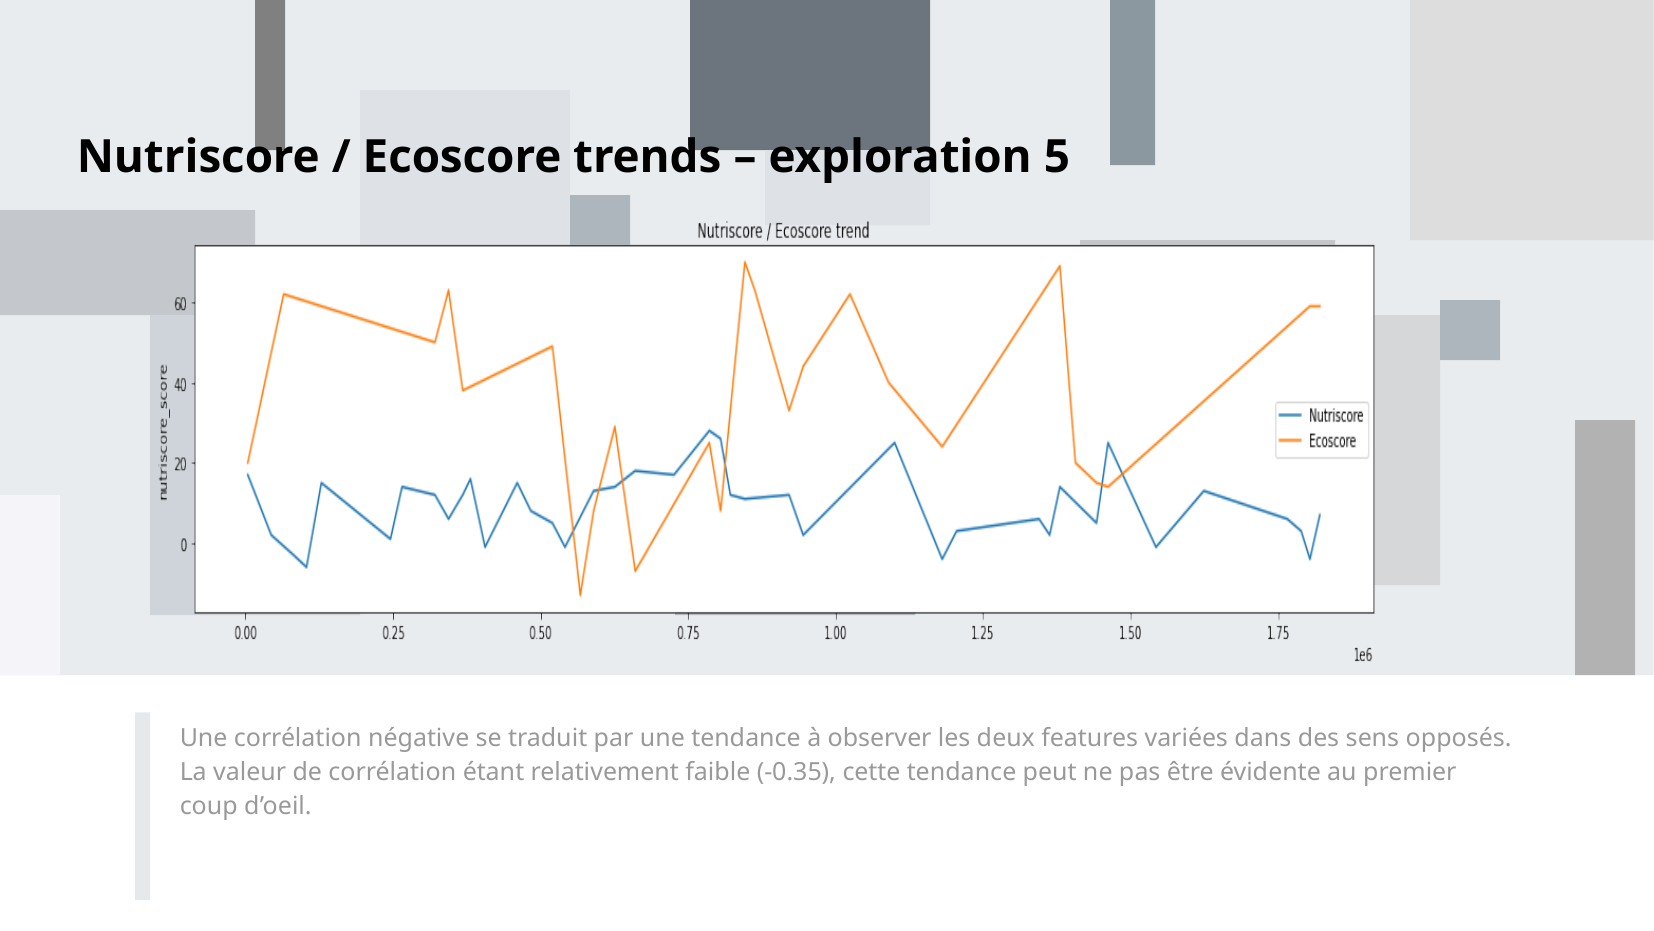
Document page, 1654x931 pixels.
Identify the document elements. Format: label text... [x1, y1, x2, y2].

picture [150, 208, 1381, 676]
text_box [135, 712, 151, 900]
title Nutriscore / Ecoscore trends – exploration 5 [76, 76, 1565, 233]
text_box Une corrélation négative se traduit par une tendance à observer les deux features variées dans des sens opposés. La valeur de corrélation étant relativement faible (-0.35), cette tendance peut ne pas être évidente au premier coup d’oeil. [165, 712, 1538, 901]
